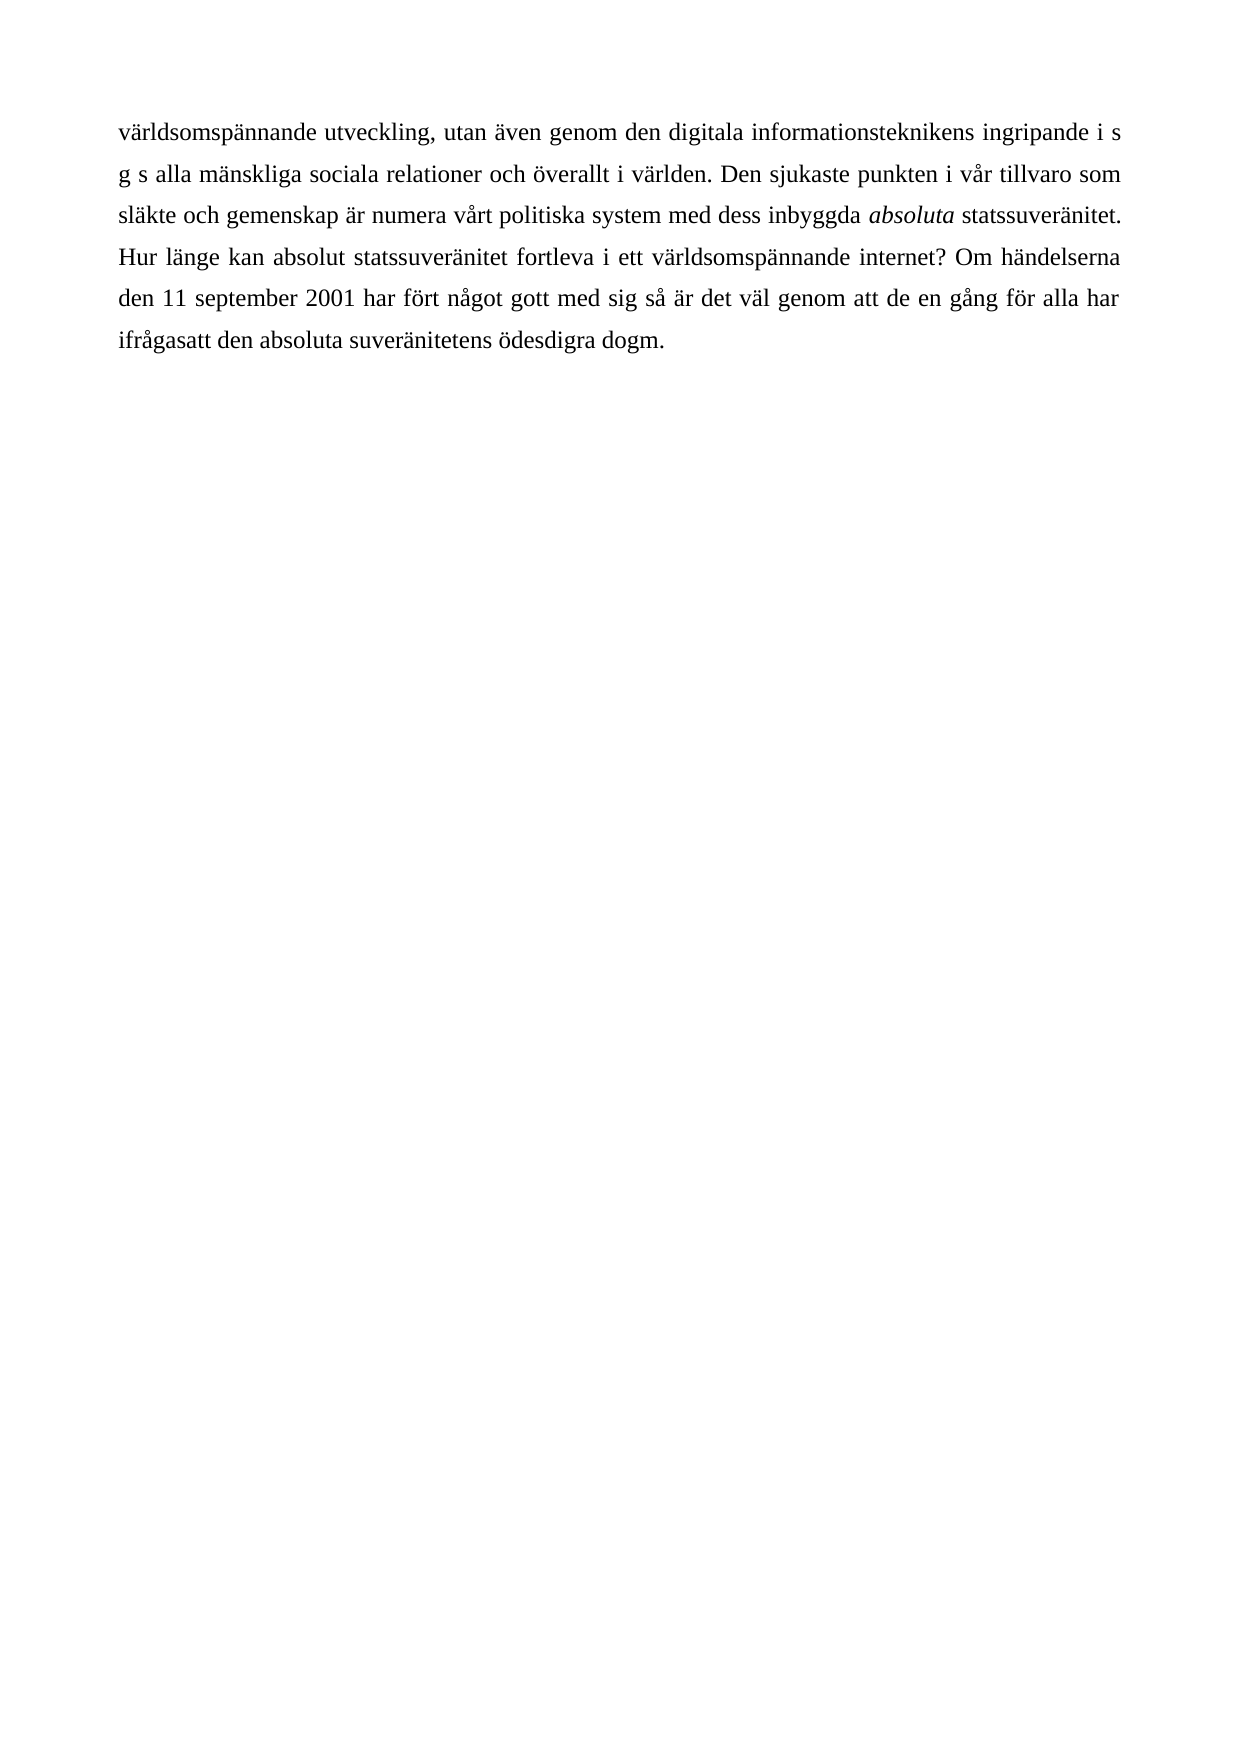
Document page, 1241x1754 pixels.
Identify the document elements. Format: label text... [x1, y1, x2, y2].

text världsomspännande utveckling, utan även genom den digitala informationsteknikens ingripande i s g s alla mänskliga sociala relationer och överallt i världen. Den sjukaste punkten i vår tillvaro som släkte och gemenskap är numera vårt politiska system med dess inbyggda absoluta statssuveränitet. Hur länge kan absolut statssuveränitet fortleva i ett världsomspännande internet? Om händelserna den 11 september 2001 har fört något gott med sig så är det väl genom att de en gång för alla har ifrågasatt den absoluta suveränitetens ödesdigra dogm. [118, 118, 1122, 354]
